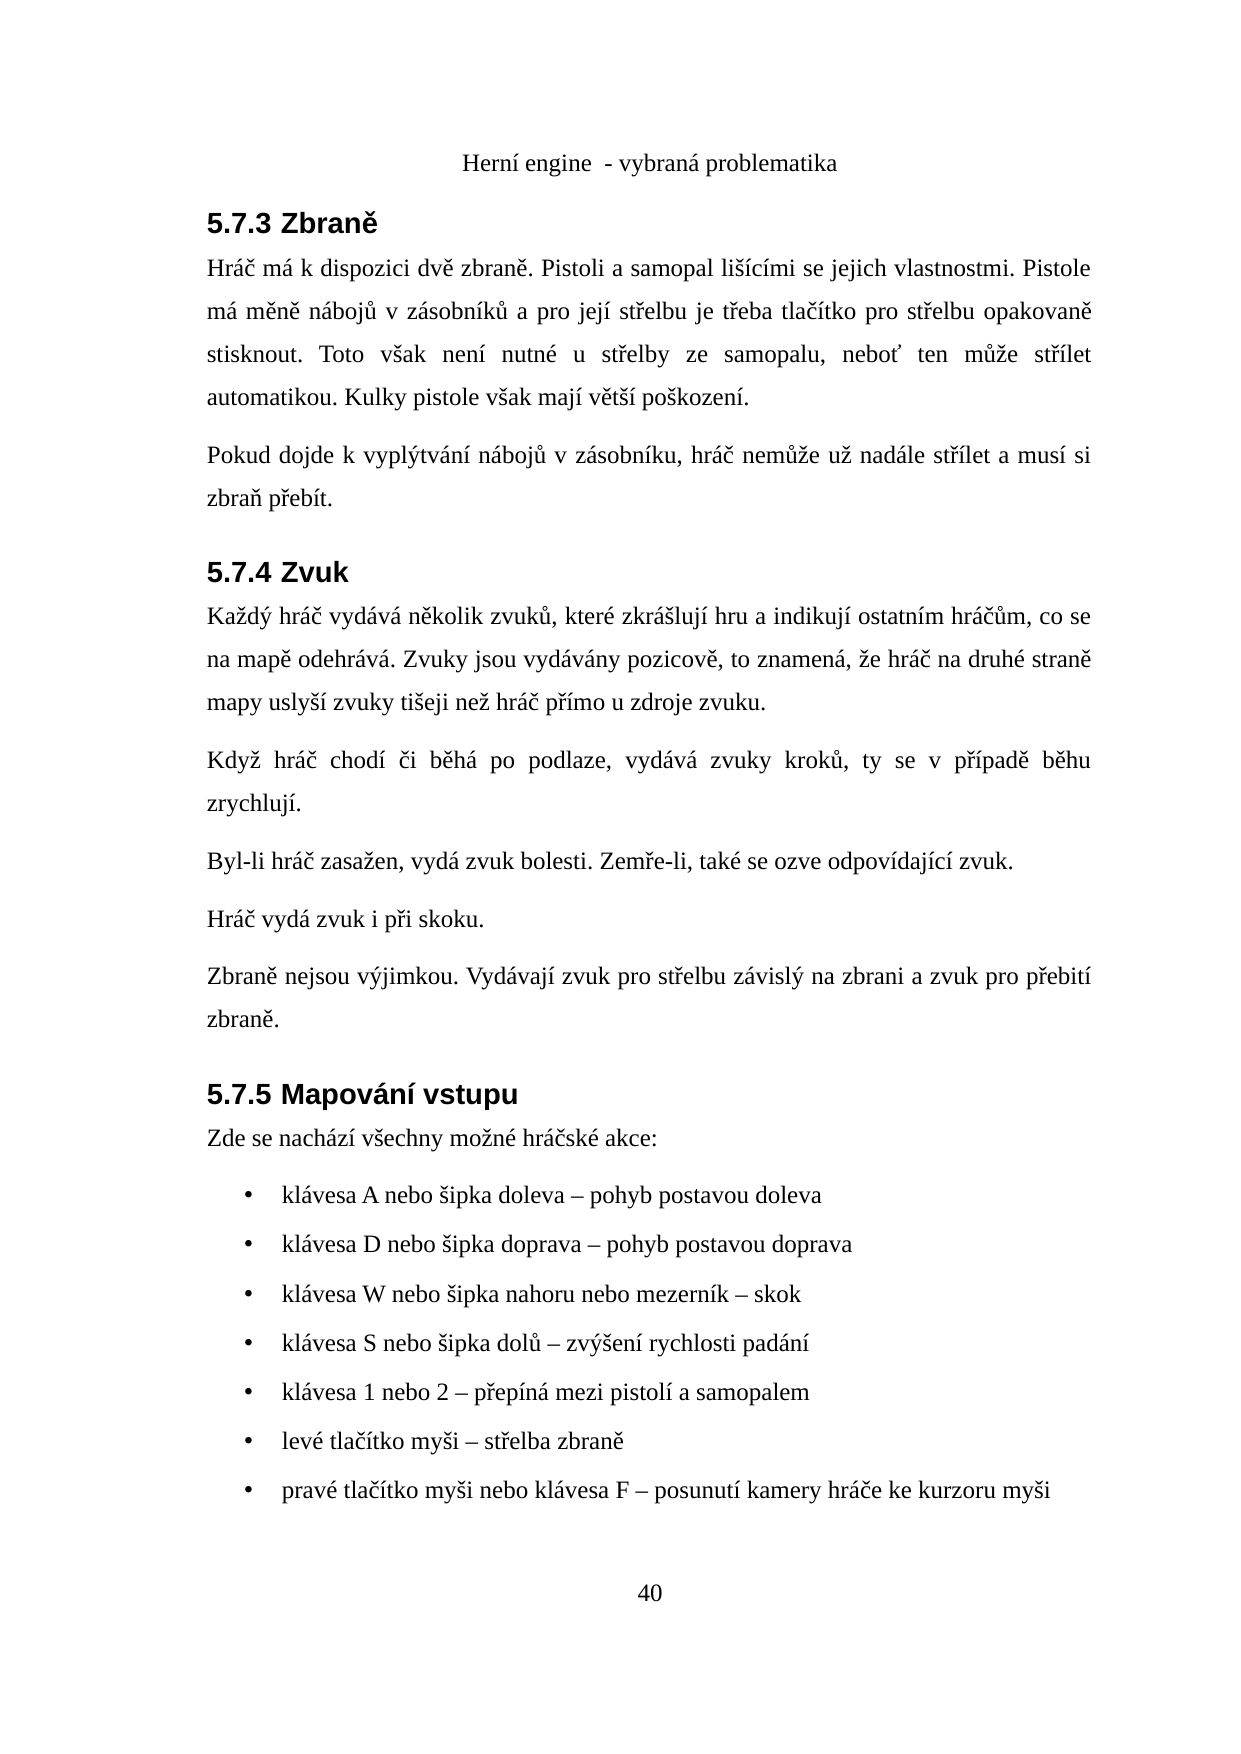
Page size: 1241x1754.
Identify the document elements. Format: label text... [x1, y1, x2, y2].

list klávesa A nebo šipka doleva – pohyb postavou doleva [244, 1181, 1093, 1209]
text Pokud dojde k vyplýtvání nábojů v zásobníku, hráč nemůže už nadále střílet a musí si zbraň přebít. [207, 440, 1093, 512]
list klávesa S nebo šipka dolů – zvýšení rychlosti padání [244, 1328, 1093, 1356]
list levé tlačítko myši – střelba zbraně [244, 1426, 1093, 1454]
text Každý hráč vydává několik zvuků, které zkrášlují hru a indikují ostatním hráčům, co se na mapě odehrává. Zvuky jsou vydávány pozicově, to znamená, že hráč na druhé straně mapy uslyší zvuky tišeji než hráč přímo u zdroje zvuku. [207, 601, 1093, 716]
list klávesa 1 nebo 2 – přepíná mezi pistolí a samopalem [244, 1377, 1093, 1406]
subtitle Zvuk [207, 555, 1093, 589]
text Když hráč chodí či běhá po podlaze, vydává zvuky kroků, ty se v případě běhu zrychlují. [207, 745, 1093, 817]
list klávesa D nebo šipka doprava – pohyb postavou doprava [244, 1229, 1093, 1258]
text Byl-li hráč zasažen, vydá zvuk bolesti. Zemře-li, také se ozve odpovídající zvuk. [207, 846, 1093, 875]
list pravé tlačítko myši nebo klávesa F – posunutí kamery hráče ke kurzoru myši [244, 1475, 1093, 1504]
text Zde se nachází všechny možné hráčské akce: [207, 1123, 1093, 1152]
text Hráč má k dispozici dvě zbraně. Pistoli a samopal lišícími se jejich vlastnostmi. Pistole má měně nábojů v zásobníků a pro její střelbu je třeba tlačítko pro střelbu opakovaně stisknout. Toto však není nutné u střelby ze samopalu, neboť ten může střílet automatikou. Kulky pistole však mají větší poškození. [207, 253, 1093, 411]
text Zbraně nejsou výjimkou. Vydávají zvuk pro střelbu závislý na zbrani a zvuk pro přebití zbraně. [207, 961, 1093, 1033]
text Hráč vydá zvuk i při skoku. [207, 904, 1093, 932]
subtitle Zbraně [207, 207, 1093, 240]
list klávesa W nebo šipka nahoru nebo mezerník – skok [244, 1279, 1093, 1307]
subtitle Mapování vstupu [207, 1077, 1093, 1110]
